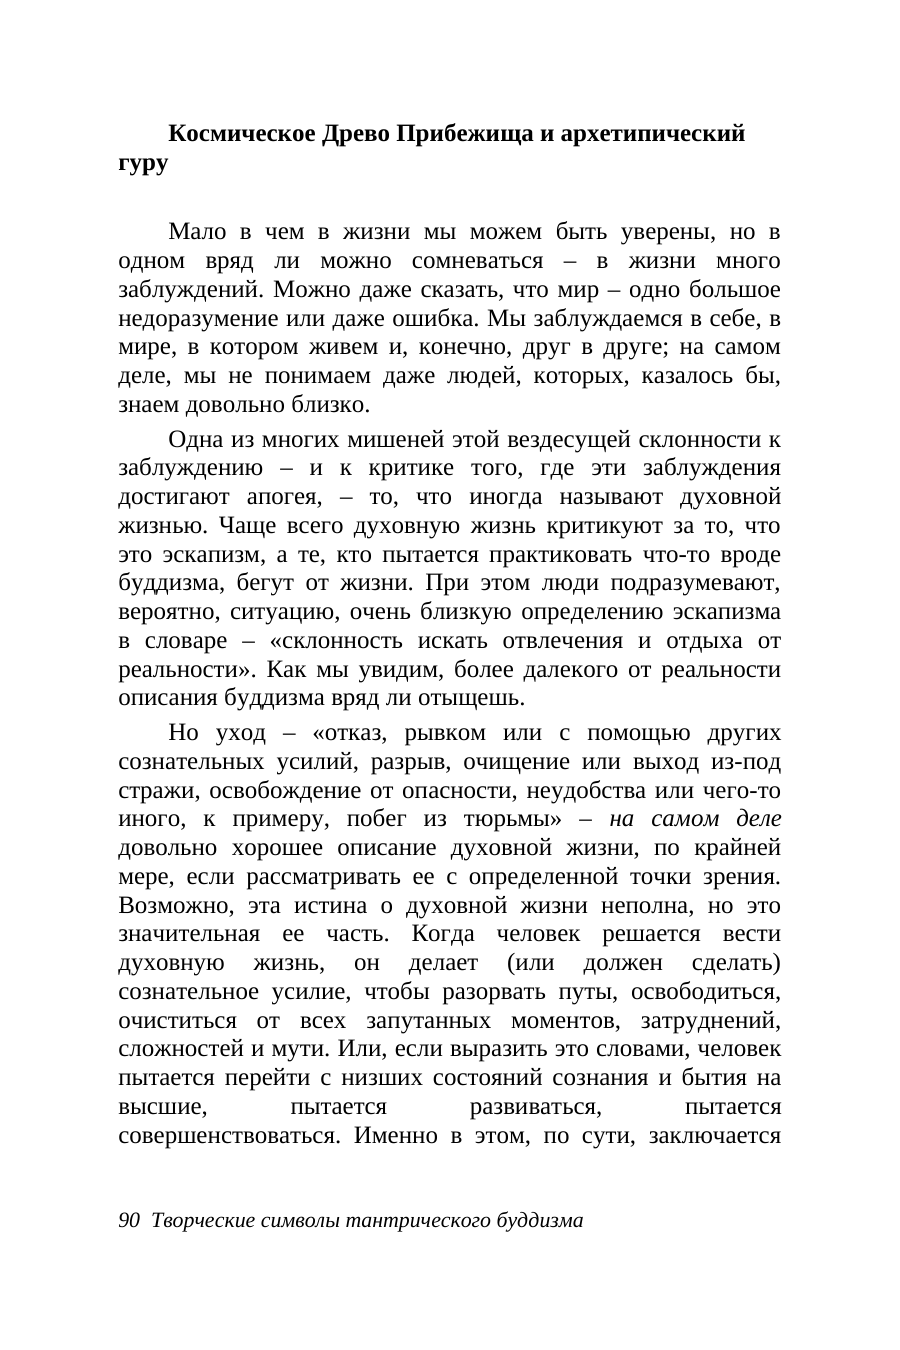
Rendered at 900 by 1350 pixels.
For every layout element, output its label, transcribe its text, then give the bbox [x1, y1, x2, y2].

text Одна из многих мишеней этой вездесущей склонности к заблуждению – и к критике того, где эти заблуждения достигают апогея, – то, что иногда называют духовной жизнью. Чаще всего духовную жизнь критикуют за то, что это эскапизм, а те, кто пытается практиковать что-то вроде буддизма, бегут от жизни. При этом люди подразумевают, вероятно, ситуацию, очень близкую определению эскапизма в словаре – «склонность искать отвлечения и отдыха от реальности». Как мы увидим, более далекого от реальности описания буддизма вряд ли отыщешь. [118, 424, 782, 711]
text Мало в чем в жизни мы можем быть уверены, но в одном вряд ли можно сомневаться – в жизни много заблуждений. Можно даже сказать, что мир – одно большое недоразумение или даже ошибка. Мы заблуждаемся в себе, в мире, в котором живем и, конечно, друг в друге; на самом деле, мы не понимаем даже людей, которых, казалось бы, знаем довольно близко. [118, 216, 782, 418]
text Космическое Древо Прибежища и архетипический гуру [118, 118, 782, 176]
text Но уход – «отказ, рывком или с помощью других сознательных усилий, разрыв, очищение или выход из-под стражи, освобождение от опасности, неудобства или чего-то иного, к примеру, побег из тюрьмы» – на самом деле довольно хорошее описание духовной жизни, по крайней мере, если рассматривать ее с определенной точки зрения. Возможно, эта истина о духовной жизни неполна, но это значительная ее часть. Когда человек решается вести духовную жизнь, он делает (или должен сделать) сознательное усилие, чтобы разорвать путы, освободиться, очиститься от всех запутанных моментов, затруднений, сложностей и мути. Или, если выразить это словами, человек пытается перейти с низших состояний сознания и бытия на высшие, пытается развиваться, пытается совершенствоваться. Именно в этом, по сути, заключается [118, 717, 782, 1148]
